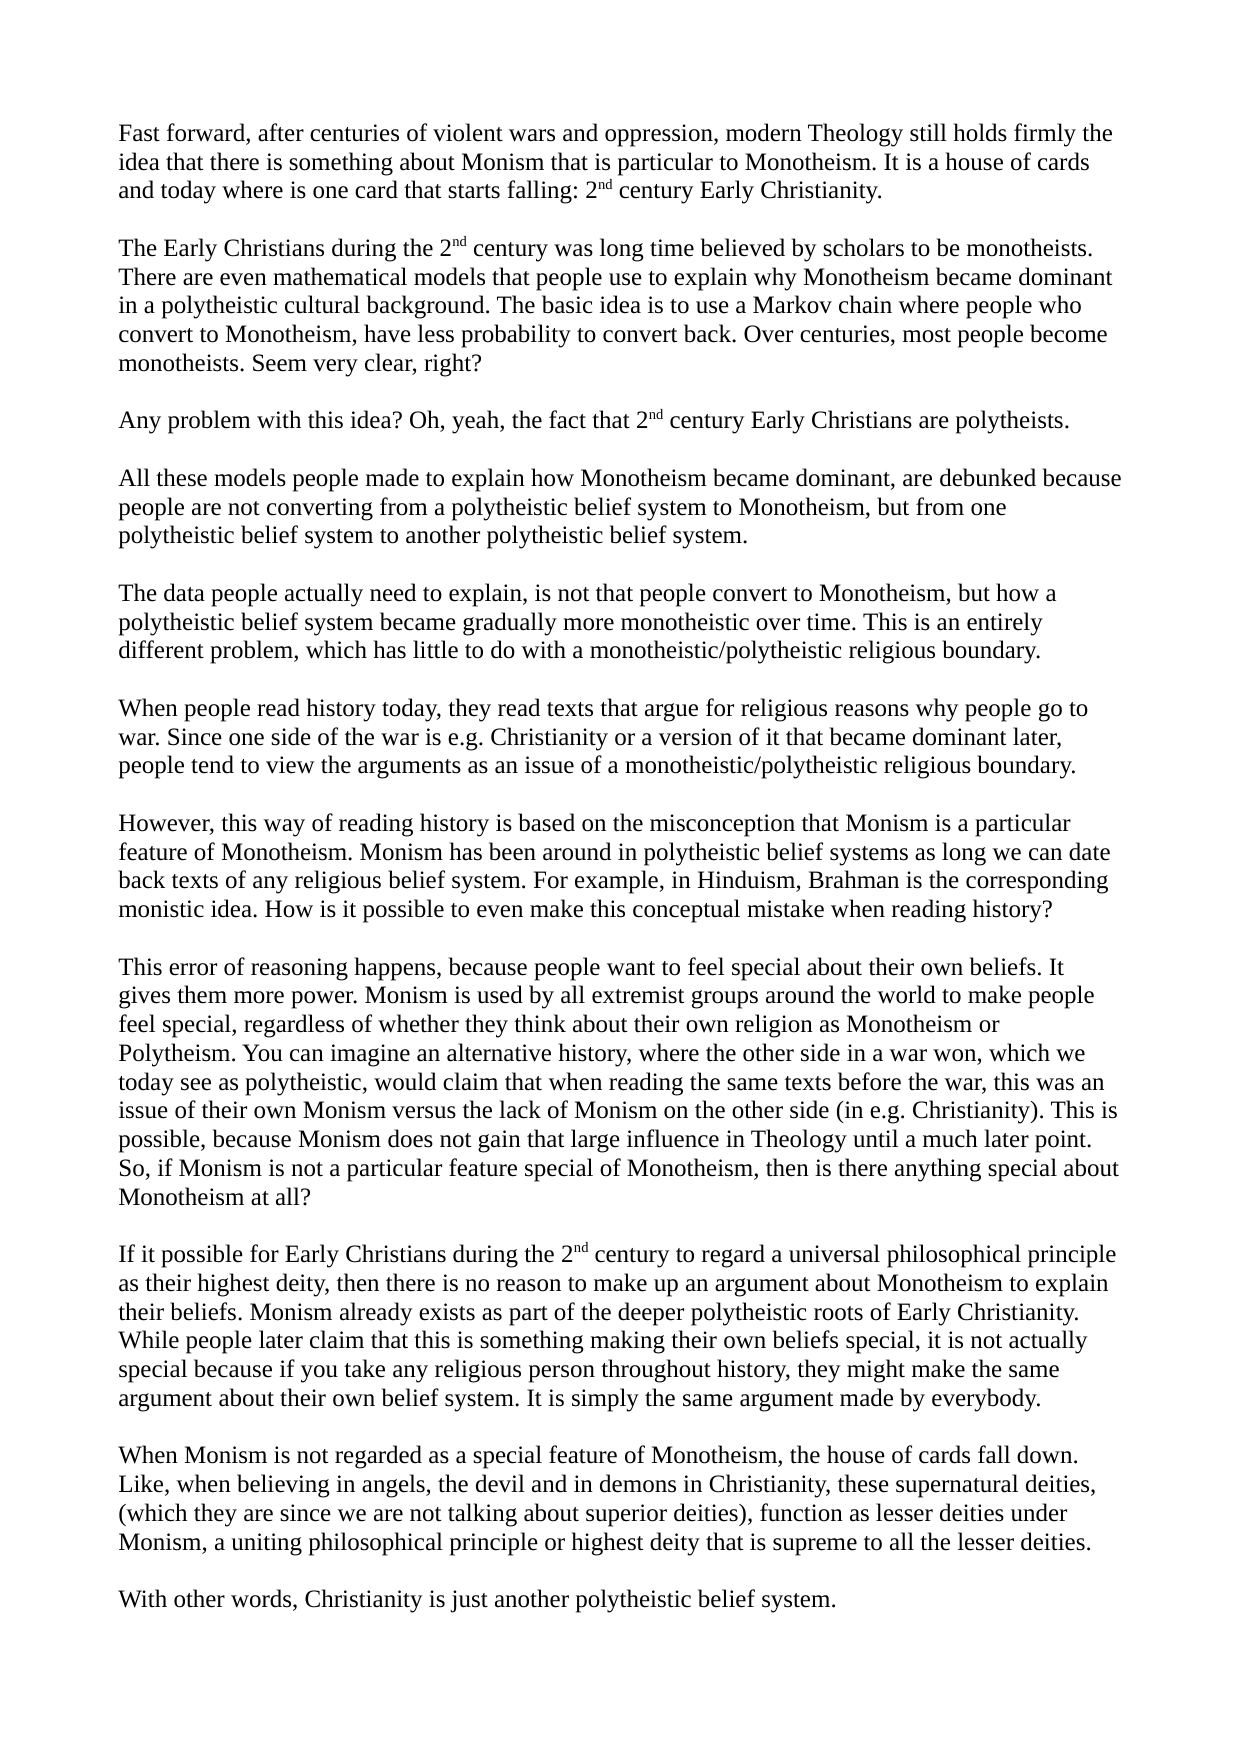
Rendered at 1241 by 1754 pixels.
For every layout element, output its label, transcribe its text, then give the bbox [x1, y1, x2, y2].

text However, this way of reading history is based on the misconception that Monism is a particular feature of Monotheism. Monism has been around in polytheistic belief systems as long we can date back texts of any religious belief system. For example, in Hinduism, Brahman is the corresponding monistic idea. How is it possible to even make this conceptual mistake when reading history? [118, 808, 1122, 923]
text When Monism is not regarded as a special feature of Monotheism, the house of cards fall down. Like, when believing in angels, the devil and in demons in Christianity, these supernatural deities, (which they are since we are not talking about superior deities), function as lesser deities under Monism, a uniting philosophical principle or highest deity that is supreme to all the lesser deities. [118, 1441, 1122, 1556]
text The data people actually need to explain, is not that people convert to Monotheism, but how a polytheistic belief system became gradually more monotheistic over time. This is an entirely different problem, which has little to do with a monotheistic/polytheistic religious boundary. [118, 578, 1122, 664]
text With other words, Christianity is just another polytheistic belief system. [118, 1584, 1122, 1613]
text Fast forward, after centuries of violent wars and oppression, modern Theology still holds firmly the idea that there is something about Monism that is particular to Monotheism. It is a house of cards and today where is one card that starts falling: 2nd century Early Christianity. [118, 118, 1122, 204]
text When people read history today, they read texts that argue for religious reasons why people go to war. Since one side of the war is e.g. Christianity or a version of it that became dominant later, people tend to view the arguments as an issue of a monotheistic/polytheistic religious boundary. [118, 693, 1122, 779]
text This error of reasoning happens, because people want to feel special about their own beliefs. It gives them more power. Monism is used by all extremist groups around the world to make people feel special, regardless of whether they think about their own religion as Monotheism or Polytheism. You can imagine an alternative history, where the other side in a war won, which we today see as polytheistic, would claim that when reading the same texts before the war, this was an issue of their own Monism versus the lack of Monism on the other side (in e.g. Christianity). This is possible, because Monism does not gain that large influence in Theology until a much later point. So, if Monism is not a particular feature special of Monotheism, then is there anything special about Monotheism at all? [118, 952, 1122, 1211]
text All these models people made to explain how Monotheism became dominant, are debunked because people are not converting from a polytheistic belief system to Monotheism, but from one polytheistic belief system to another polytheistic belief system. [118, 463, 1122, 549]
text If it possible for Early Christians during the 2nd century to regard a universal philosophical principle as their highest deity, then there is no reason to make up an argument about Monotheism to explain their beliefs. Monism already exists as part of the deeper polytheistic roots of Early Christianity. While people later claim that this is something making their own beliefs special, it is not actually special because if you take any religious person throughout history, they might make the same argument about their own belief system. It is simply the same argument made by everybody. [118, 1239, 1122, 1412]
text Any problem with this idea? Oh, yeah, the fact that 2nd century Early Christians are polytheists. [118, 406, 1122, 434]
text The Early Christians during the 2nd century was long time believed by scholars to be monotheists. There are even mathematical models that people use to explain why Monotheism became dominant in a polytheistic cultural background. The basic idea is to use a Markov chain where people who convert to Monotheism, have less probability to convert back. Over centuries, most people become monotheists. Seem very clear, right? [118, 233, 1122, 377]
